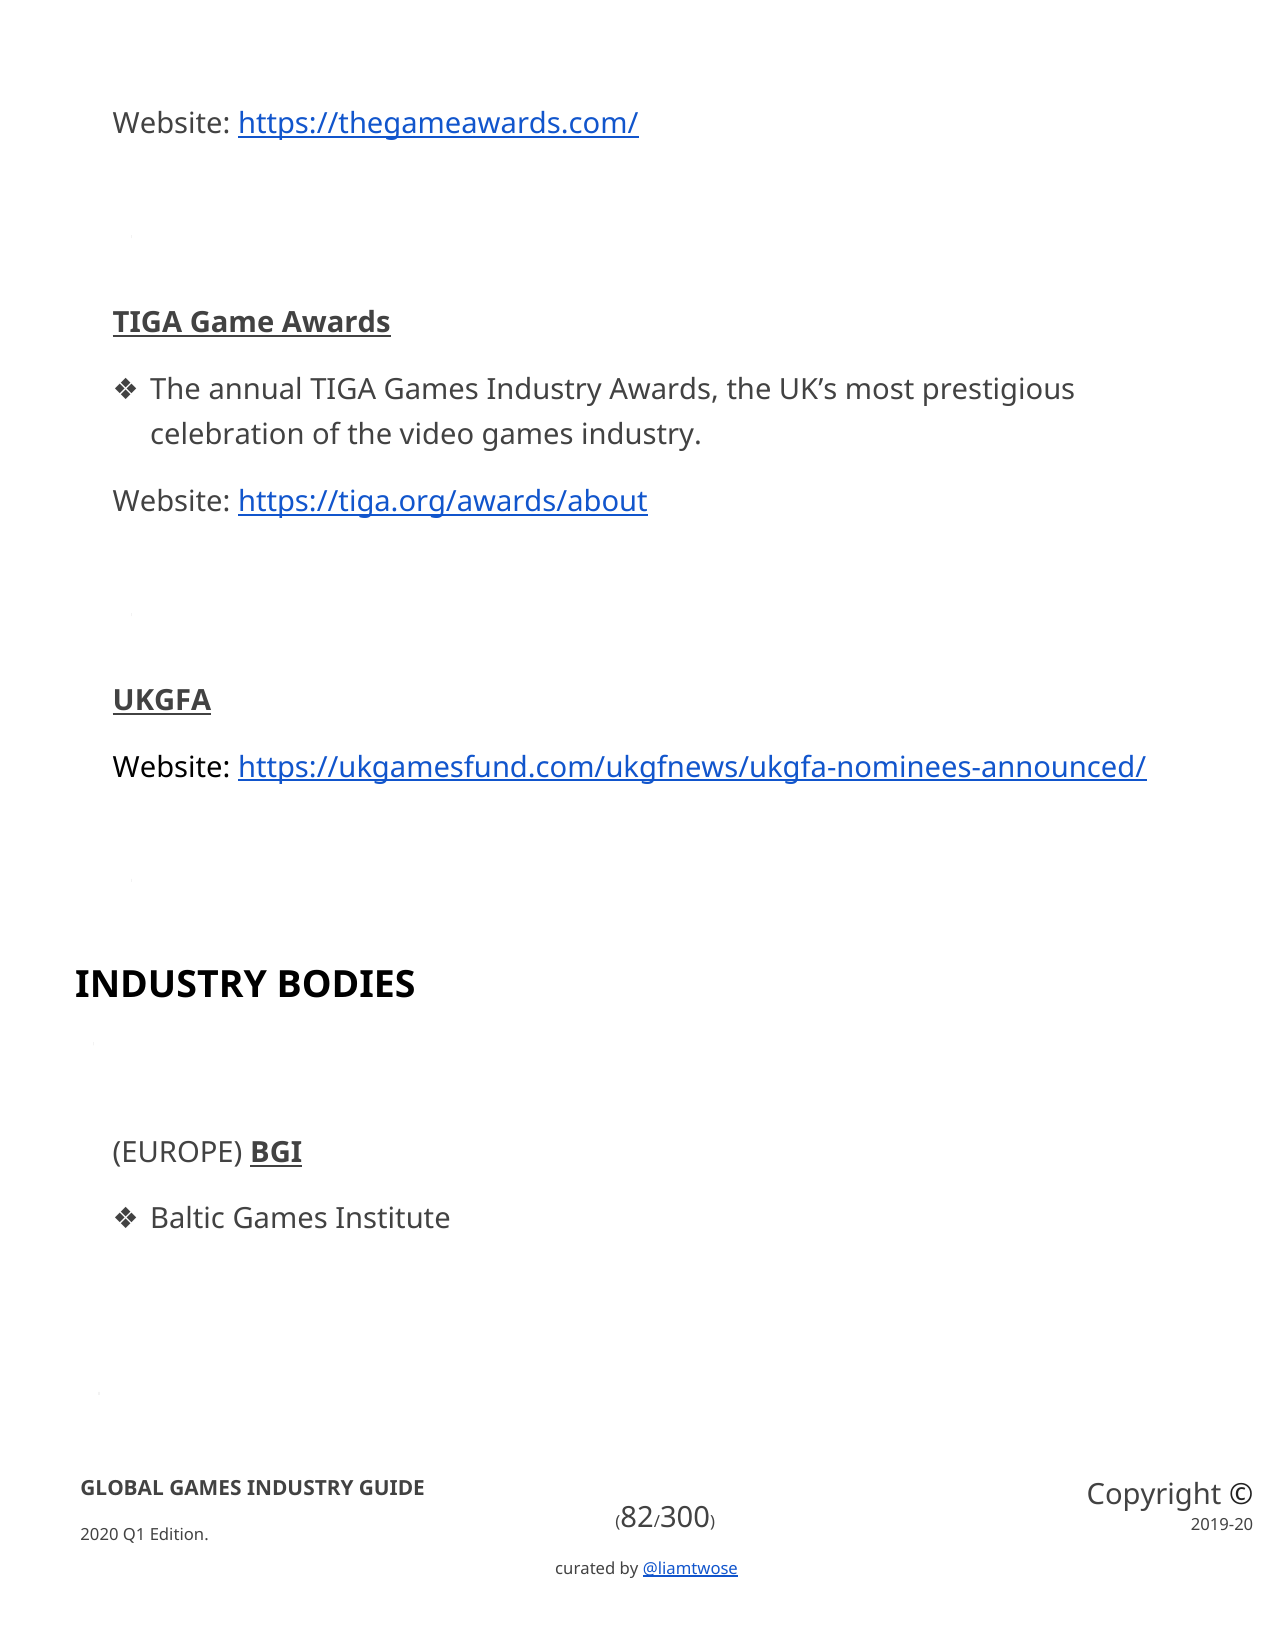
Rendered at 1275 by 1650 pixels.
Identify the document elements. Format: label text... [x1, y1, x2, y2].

list The annual TIGA Games Industry Awards, the UK’s most prestigious celebration of the video games industry. [112, 368, 1200, 453]
text Website: https://tiga.org/awards/about [112, 480, 1200, 520]
list Baltic Games Institute [112, 1198, 1200, 1237]
text Website: https://thegameawards.com/ [112, 102, 1200, 142]
text (EUROPE) BGI [112, 1131, 1200, 1171]
subtitle INDUSTRY BODIES [75, 958, 1200, 1009]
text Website: https://ukgamesfund.com/ukgfnews/ukgfa-nominees-announced/ [112, 746, 1200, 786]
text TIGA Game Awards [112, 302, 1200, 341]
text UKGFA [112, 679, 1200, 719]
